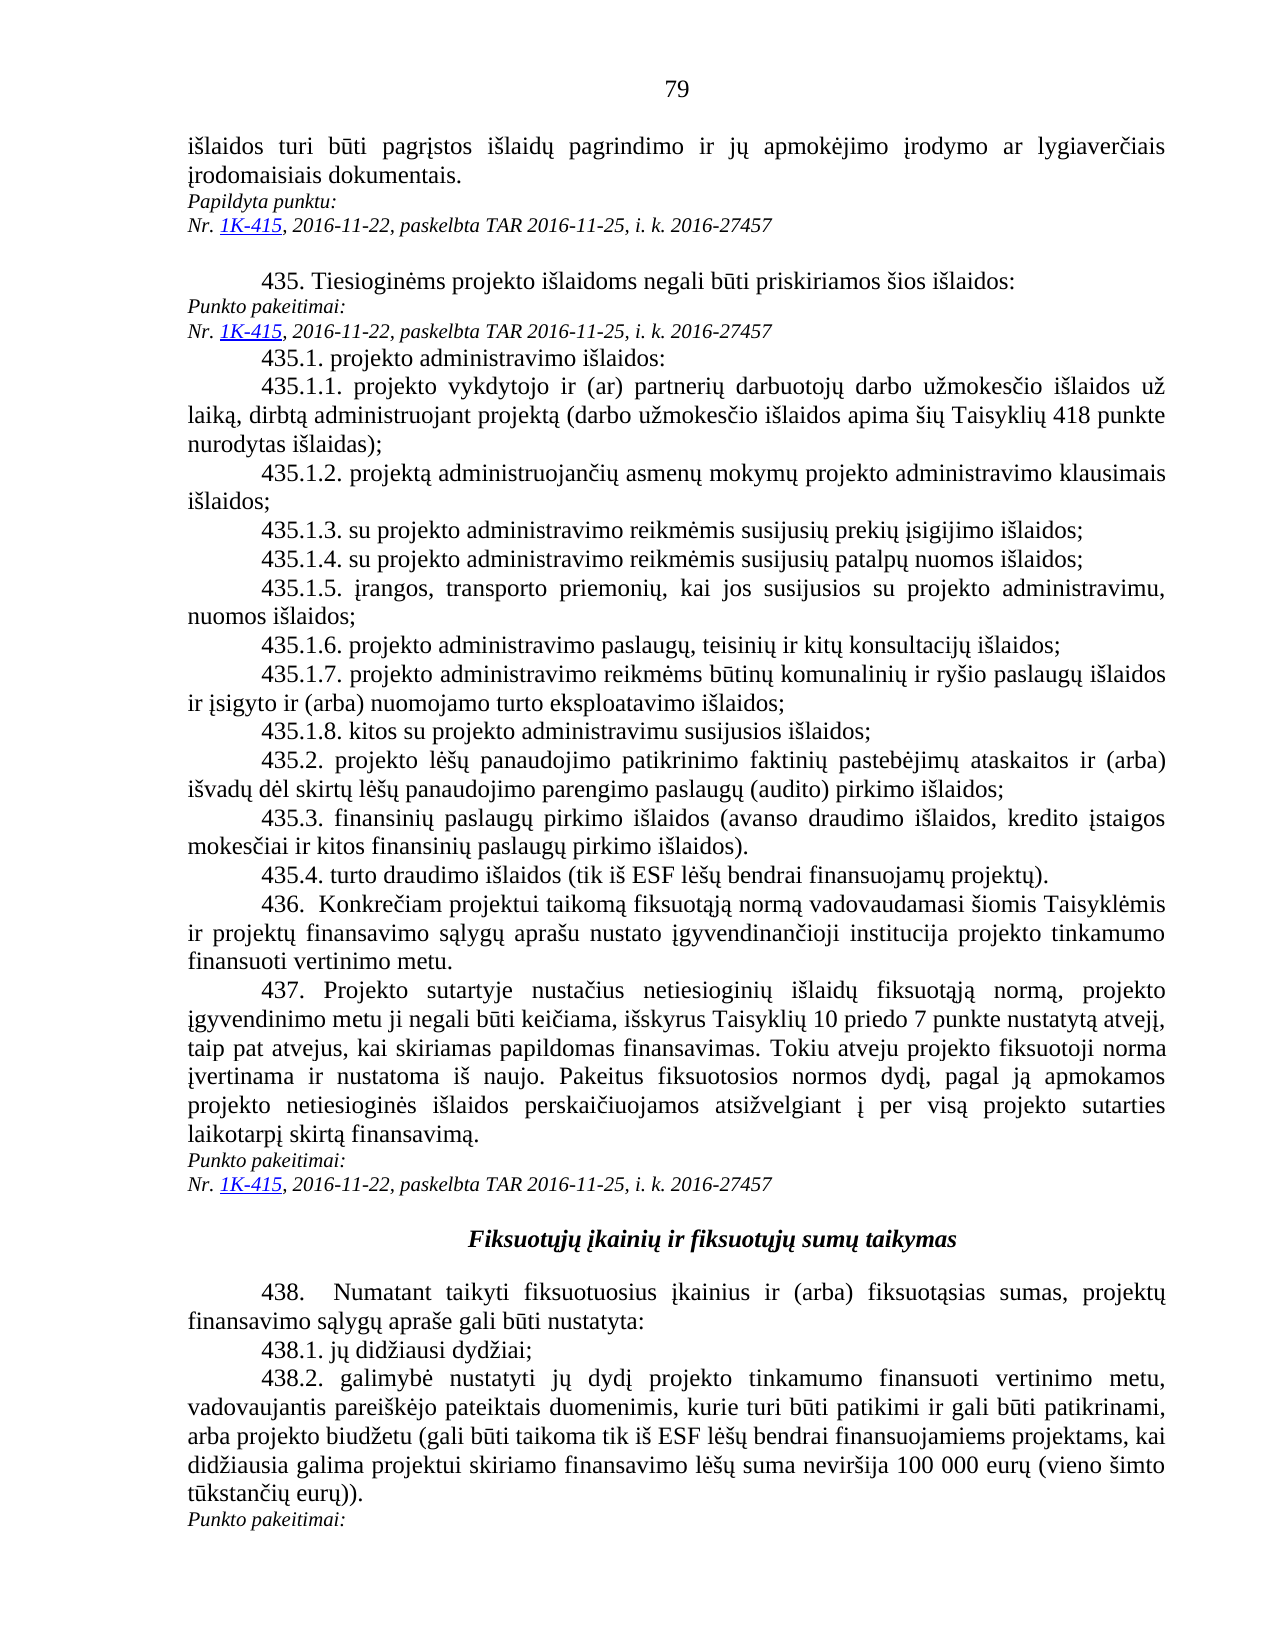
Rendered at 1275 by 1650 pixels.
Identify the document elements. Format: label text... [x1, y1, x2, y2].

text 435.1.7. projekto administravimo reikmėms būtinų komunalinių ir ryšio paslaugų išlaidos ir įsigyto ir (arba) nuomojamo turto eksploatavimo išlaidos; [187, 659, 1167, 716]
text 438. Numatant taikyti fiksuotuosius įkainius ir (arba) fiksuotąsias sumas, projektų finansavimo sąlygų apraše gali būti nustatyta: [187, 1277, 1167, 1335]
text Punkto pakeitimai: [187, 1507, 1167, 1531]
text 435. Tiesioginėms projekto išlaidoms negali būti priskiriamos šios išlaidos: [187, 266, 1167, 294]
text 438.1. jų didžiausi dydžiai; [187, 1335, 1167, 1363]
text 435.1. projekto administravimo išlaidos: [187, 343, 1167, 371]
text 438.2. galimybė nustatyti jų dydį projekto tinkamumo finansuoti vertinimo metu, vadovaujantis pareiškėjo pateiktais duomenimis, kurie turi būti patikimi ir gali būti patikrinami, arba projekto biudžetu (gali būti taikoma tik iš ESF lėšų bendrai finansuojamiems projektams, kai didžiausia galima projektui skiriamo finansavimo lėšų suma neviršija 100 000 eurų (vieno šimto tūkstančių eurų)). [187, 1363, 1167, 1507]
text 436. Konkrečiam projektui taikomą fiksuotąją normą vadovaudamasi šiomis Taisyklėmis ir projektų finansavimo sąlygų aprašu nustato įgyvendinančioji institucija projekto tinkamumo finansuoti vertinimo metu. [187, 889, 1167, 975]
text 435.1.1. projekto vykdytojo ir (ar) partnerių darbuotojų darbo užmokesčio išlaidos už laiką, dirbtą administruojant projektą (darbo užmokesčio išlaidos apima šių Taisyklių 418 punkte nurodytas išlaidas); [187, 371, 1167, 458]
text Nr. 1K-415, 2016-11-22, paskelbta TAR 2016-11-25, i. k. 2016-27457 [187, 318, 1167, 343]
text Nr. 1K-415, 2016-11-22, paskelbta TAR 2016-11-25, i. k. 2016-27457 [187, 1172, 1167, 1196]
text 435.1.8. kitos su projekto administravimu susijusios išlaidos; [187, 716, 1167, 745]
text Papildyta punktu: [187, 189, 1167, 213]
text 435.1.5. įrangos, transporto priemonių, kai jos susijusios su projekto administravimu, nuomos išlaidos; [187, 573, 1167, 630]
subtitle Fiksuotųjų įkainių ir fiksuotųjų sumų taikymas [261, 1224, 1167, 1253]
text 435.3. finansinių paslaugų pirkimo išlaidos (avanso draudimo išlaidos, kredito įstaigos mokesčiai ir kitos finansinių paslaugų pirkimo išlaidos). [187, 803, 1167, 860]
text 437. Projekto sutartyje nustačius netiesioginių išlaidų fiksuotąją normą, projekto įgyvendinimo metu ji negali būti keičiama, išskyrus Taisyklių 10 priedo 7 punkte nustatytą atvejį, taip pat atvejus, kai skiriamas papildomas finansavimas. Tokiu atveju projekto fiksuotoji norma įvertinama ir nustatoma iš naujo. Pakeitus fiksuotosios normos dydį, pagal ją apmokamos projekto netiesioginės išlaidos perskaičiuojamos atsižvelgiant į per visą projekto sutarties laikotarpį skirtą finansavimą. [187, 975, 1167, 1148]
text išlaidos turi būti pagrįstos išlaidų pagrindimo ir jų apmokėjimo įrodymo ar lygiaverčiais įrodomaisiais dokumentais. [187, 131, 1167, 189]
text 435.1.4. su projekto administravimo reikmėmis susijusių patalpų nuomos išlaidos; [187, 544, 1167, 573]
text Punkto pakeitimai: [187, 294, 1167, 318]
text 435.1.3. su projekto administravimo reikmėmis susijusių prekių įsigijimo išlaidos; [187, 515, 1167, 544]
text 435.2. projekto lėšų panaudojimo patikrinimo faktinių pastebėjimų ataskaitos ir (arba) išvadų dėl skirtų lėšų panaudojimo parengimo paslaugų (audito) pirkimo išlaidos; [187, 745, 1167, 803]
text 435.4. turto draudimo išlaidos (tik iš ESF lėšų bendrai finansuojamų projektų). [187, 860, 1167, 889]
text Nr. 1K-415, 2016-11-22, paskelbta TAR 2016-11-25, i. k. 2016-27457 [187, 213, 1167, 237]
text 435.1.6. projekto administravimo paslaugų, teisinių ir kitų konsultacijų išlaidos; [187, 630, 1167, 659]
text Punkto pakeitimai: [187, 1148, 1167, 1172]
text 435.1.2. projektą administruojančių asmenų mokymų projekto administravimo klausimais išlaidos; [187, 458, 1167, 515]
